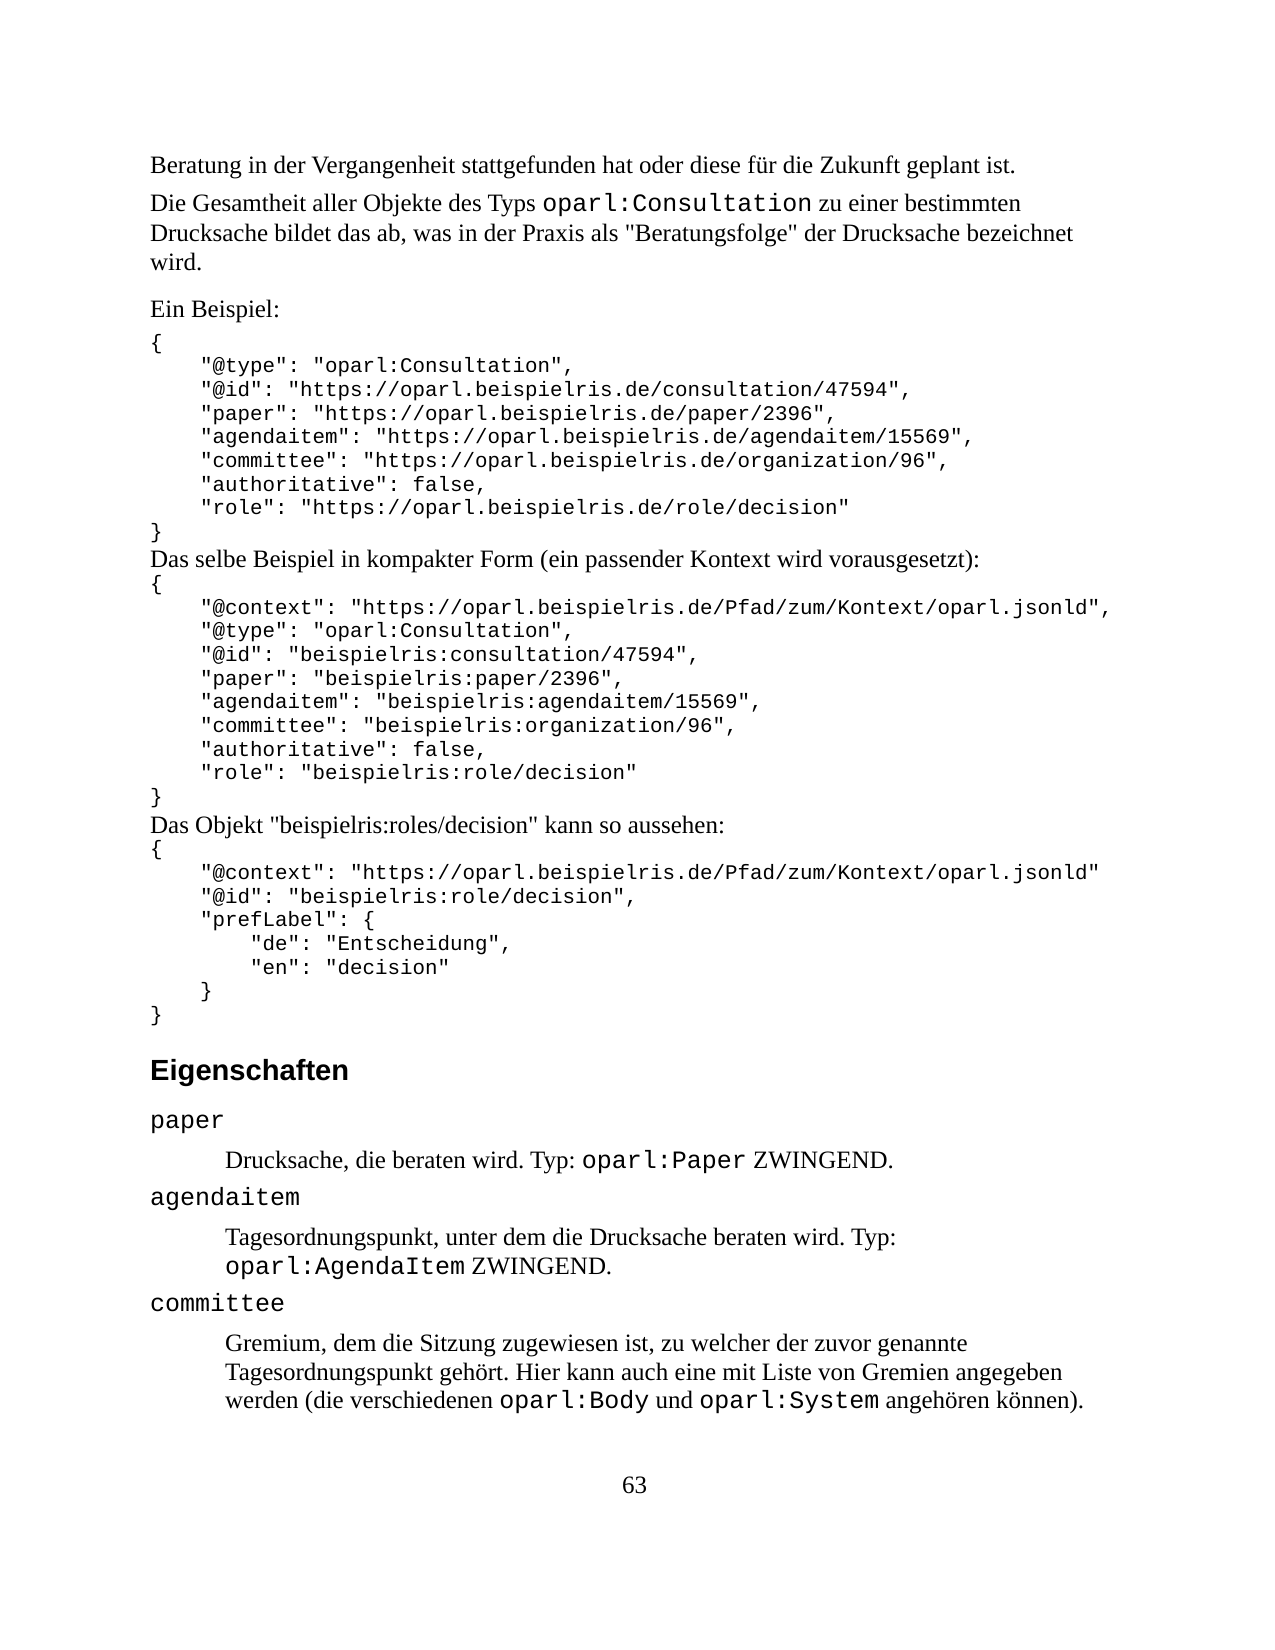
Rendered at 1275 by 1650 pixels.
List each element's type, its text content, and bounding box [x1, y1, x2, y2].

text "committee": "beispielris:organization/96", [150, 715, 1125, 739]
text "en": "decision" [150, 957, 1125, 980]
text paper [150, 1108, 1125, 1136]
text agendaitem [150, 1185, 1125, 1213]
text { [150, 573, 1125, 597]
text "role": "https://oparl.beispielris.de/role/decision" [150, 497, 1125, 521]
text "role": "beispielris:role/decision" [150, 762, 1125, 786]
text "@context": "https://oparl.beispielris.de/Pfad/zum/Kontext/oparl.jsonld" [150, 862, 1125, 886]
text "authoritative": false, [150, 739, 1125, 762]
text { [150, 332, 1125, 355]
text "paper": "https://oparl.beispielris.de/paper/2396", [150, 403, 1125, 426]
text } [150, 980, 1125, 1004]
text Die Gesamtheit aller Objekte des Typs oparl:Consultation zu einer bestimmten Drucksache bildet das ab, was in der Praxis als "Beratungsfolge" der Drucksache bezeichnet wird. [150, 188, 1125, 276]
text "paper": "beispielris:paper/2396", [150, 668, 1125, 691]
text "@id": "https://oparl.beispielris.de/consultation/47594", [150, 379, 1125, 403]
text Ein Beispiel: [150, 294, 1125, 323]
text "@context": "https://oparl.beispielris.de/Pfad/zum/Kontext/oparl.jsonld", [150, 597, 1125, 621]
text } [150, 1004, 1125, 1028]
text "committee": "https://oparl.beispielris.de/organization/96", [150, 450, 1125, 473]
text "@id": "beispielris:consultation/47594", [150, 644, 1125, 668]
text "agendaitem": "https://oparl.beispielris.de/agendaitem/15569", [150, 426, 1125, 450]
text "authoritative": false, [150, 473, 1125, 497]
text committee [150, 1291, 1125, 1319]
text "@id": "beispielris:role/decision", [150, 886, 1125, 909]
text } [150, 521, 1125, 544]
text "@type": "oparl:Consultation", [150, 355, 1125, 379]
text { [150, 838, 1125, 862]
text Das selbe Beispiel in kompakter Form (ein passender Kontext wird vorausgesetzt): [150, 544, 1125, 573]
text } [150, 786, 1125, 810]
text Tagesordnungspunkt, unter dem die Drucksache beraten wird. Typ: oparl:AgendaItem ZWINGEND. [225, 1222, 1125, 1282]
text Gremium, dem die Sitzung zugewiesen ist, zu welcher der zuvor genannte Tagesordnungspunkt gehört. Hier kann auch eine mit Liste von Gremien angegeben werden (die verschiedenen oparl:Body und oparl:System angehören können). [225, 1328, 1125, 1416]
text "@type": "oparl:Consultation", [150, 621, 1125, 644]
text "prefLabel": { [150, 909, 1125, 933]
subtitle Eigenschaften [150, 1053, 1125, 1086]
text "de": "Entscheidung", [150, 933, 1125, 957]
text Drucksache, die beraten wird. Typ: oparl:Paper ZWINGEND. [225, 1145, 1125, 1176]
text Das Objekt "beispielris:roles/decision" kann so aussehen: [150, 810, 1125, 838]
text "agendaitem": "beispielris:agendaitem/15569", [150, 691, 1125, 715]
text Beratung in der Vergangenheit stattgefunden hat oder diese für die Zukunft geplant ist. [150, 150, 1125, 179]
